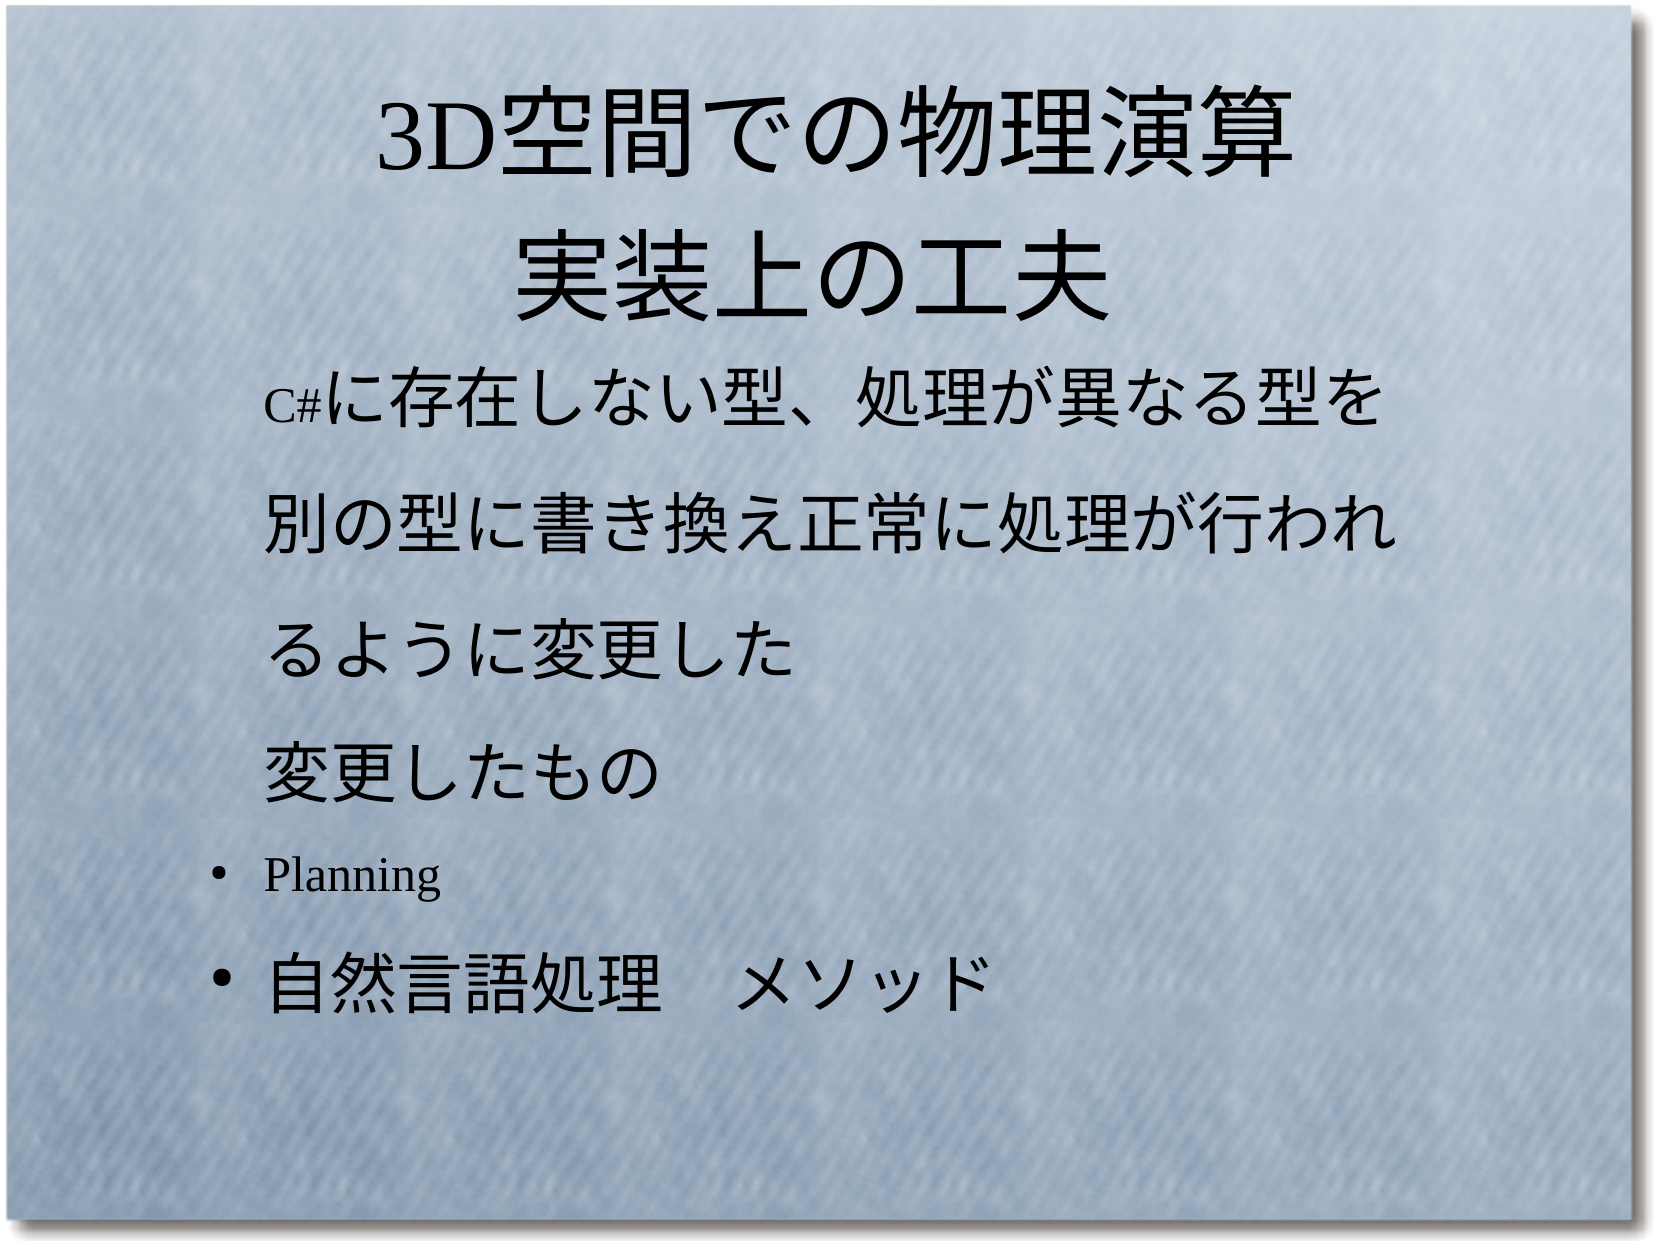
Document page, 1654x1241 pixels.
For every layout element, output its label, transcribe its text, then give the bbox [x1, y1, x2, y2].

picture [0, 0, 1654, 1241]
list C#に存在しない型、処理が異なる型を 別の型に書き換え正常に処理が行われ るように変更した [121, 344, 1534, 704]
title 3D空間での物理演算 実装上の工夫 [106, 88, 1519, 308]
list 変更したもの Planning 自然言語処理 メソッド [121, 720, 1534, 1064]
